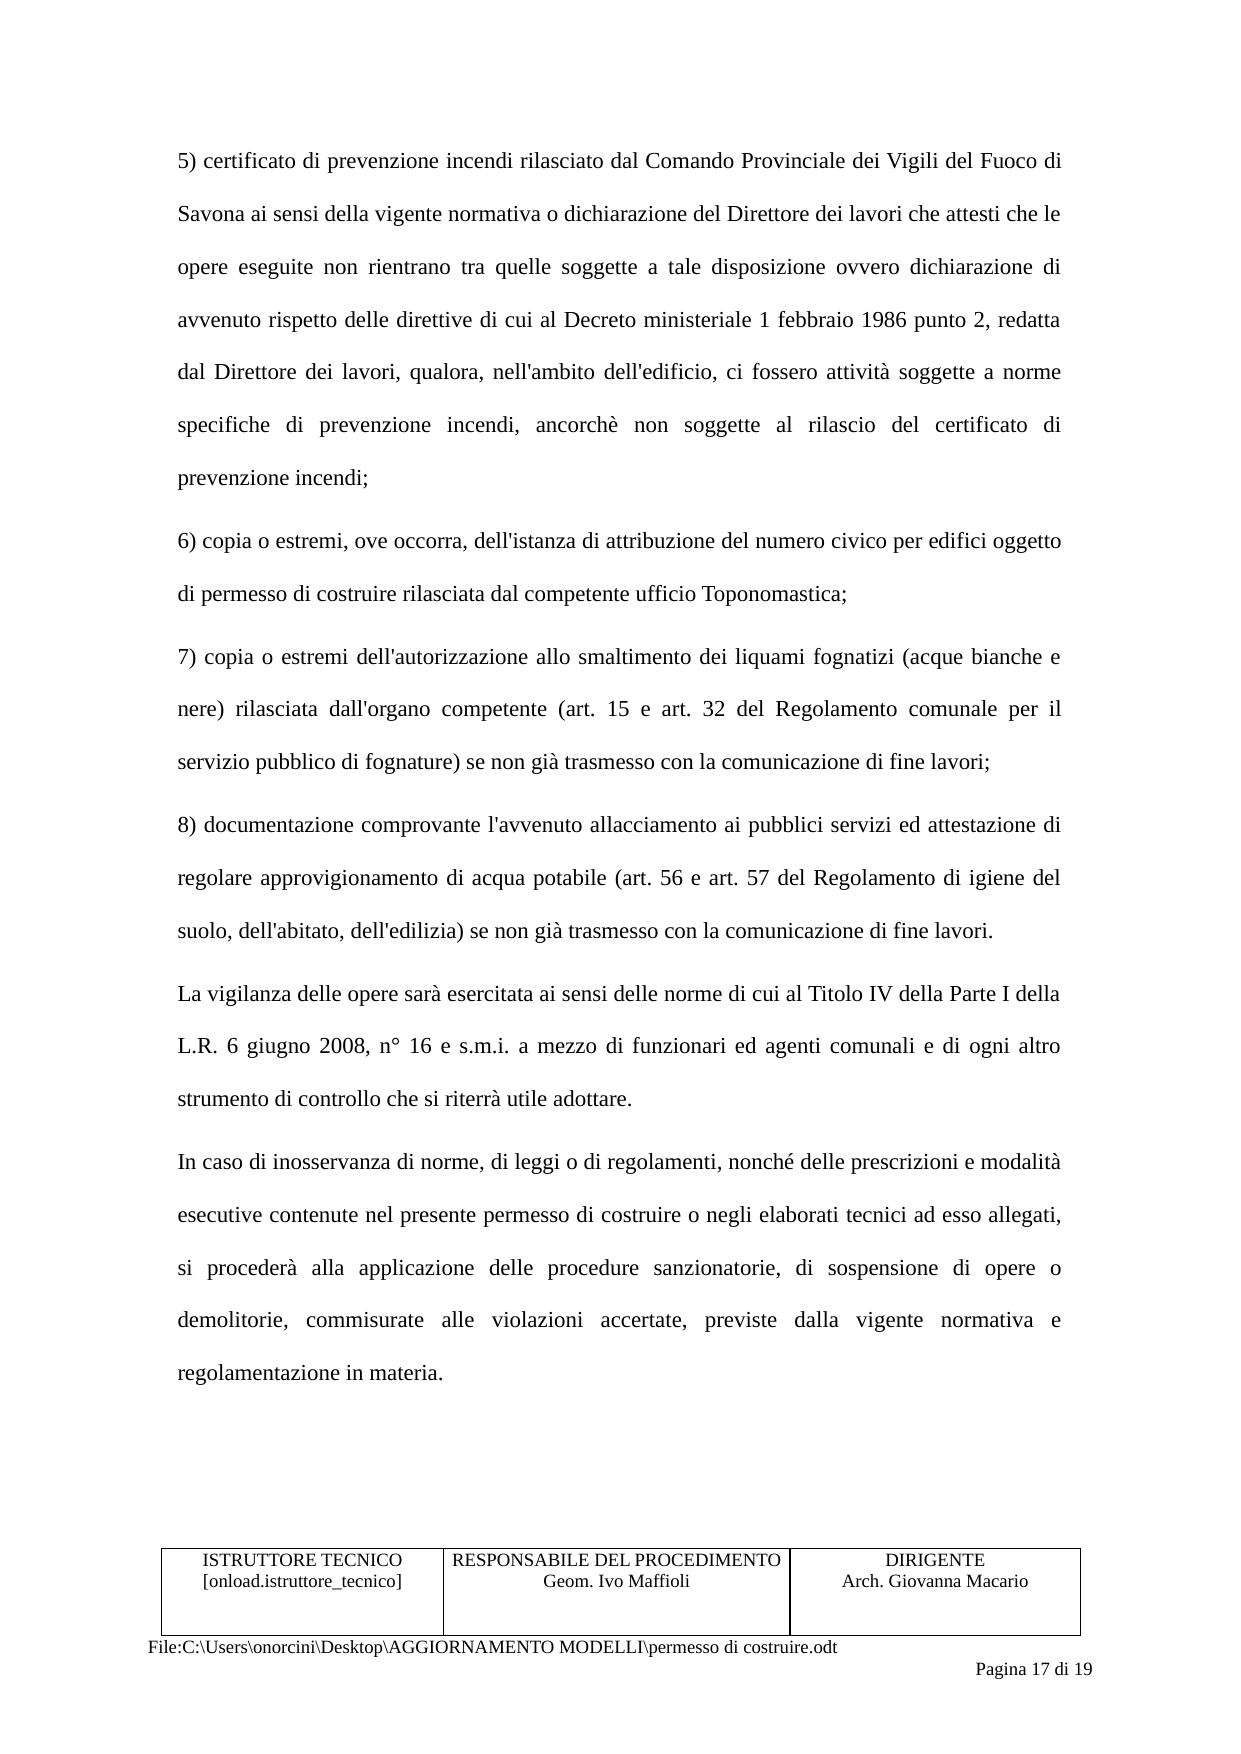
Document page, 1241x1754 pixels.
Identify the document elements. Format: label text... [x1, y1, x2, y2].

text 8) documentazione comprovante l'avvenuto allacciamento ai pubblici servizi ed attestazione di regolare approvigionamento di acqua potabile (art. 56 e art. 57 del Regolamento di igiene del suolo, dell'abitato, dell'edilizia) se non già trasmesso con la comunicazione di fine lavori. [177, 811, 1063, 943]
text 7) copia o estremi dell'autorizzazione allo smaltimento dei liquami fognatizi (acque bianche e nere) rilasciata dall'organo competente (art. 15 e art. 32 del Regolamento comunale per il servizio pubblico di fognature) se non già trasmesso con la comunicazione di fine lavori; [177, 643, 1063, 774]
text La vigilanza delle opere sarà esercitata ai sensi delle norme di cui al Titolo IV della Parte I della L.R. 6 giugno 2008, n° 16 e s.m.i. a mezzo di funzionari ed agenti comunali e di ogni altro strumento di controllo che si riterrà utile adottare. [177, 980, 1063, 1112]
text In caso di inosservanza di norme, di leggi o di regolamenti, nonché delle prescrizioni e modalità esecutive contenute nel presente permesso di costruire o negli elaborati tecnici ad esso allegati, si procederà alla applicazione delle procedure sanzionatorie, di sospensione di opere o demolitorie, commisurate alle violazioni accertate, previste dalla vigente normativa e regolamentazione in materia. [177, 1148, 1063, 1386]
text 6) copia o estremi, ove occorra, dell'istanza di attribuzione del numero civico per edifici oggetto di permesso di costruire rilasciata dal competente ufficio Toponomastica; [177, 527, 1063, 606]
text 5) certificato di prevenzione incendi rilasciato dal Comando Provinciale dei Vigili del Fuoco di Savona ai sensi della vigente normativa o dichiarazione del Direttore dei lavori che attesti che le opere eseguite non rientrano tra quelle soggette a tale disposizione ovvero dichiarazione di avvenuto rispetto delle direttive di cui al Decreto ministeriale 1 febbraio 1986 punto 2, redatta dal Direttore dei lavori, qualora, nell'ambito dell'edificio, ci fossero attività soggette a norme specifiche di prevenzione incendi, ancorchè non soggette al rilascio del certificato di prevenzione incendi; [177, 148, 1063, 490]
